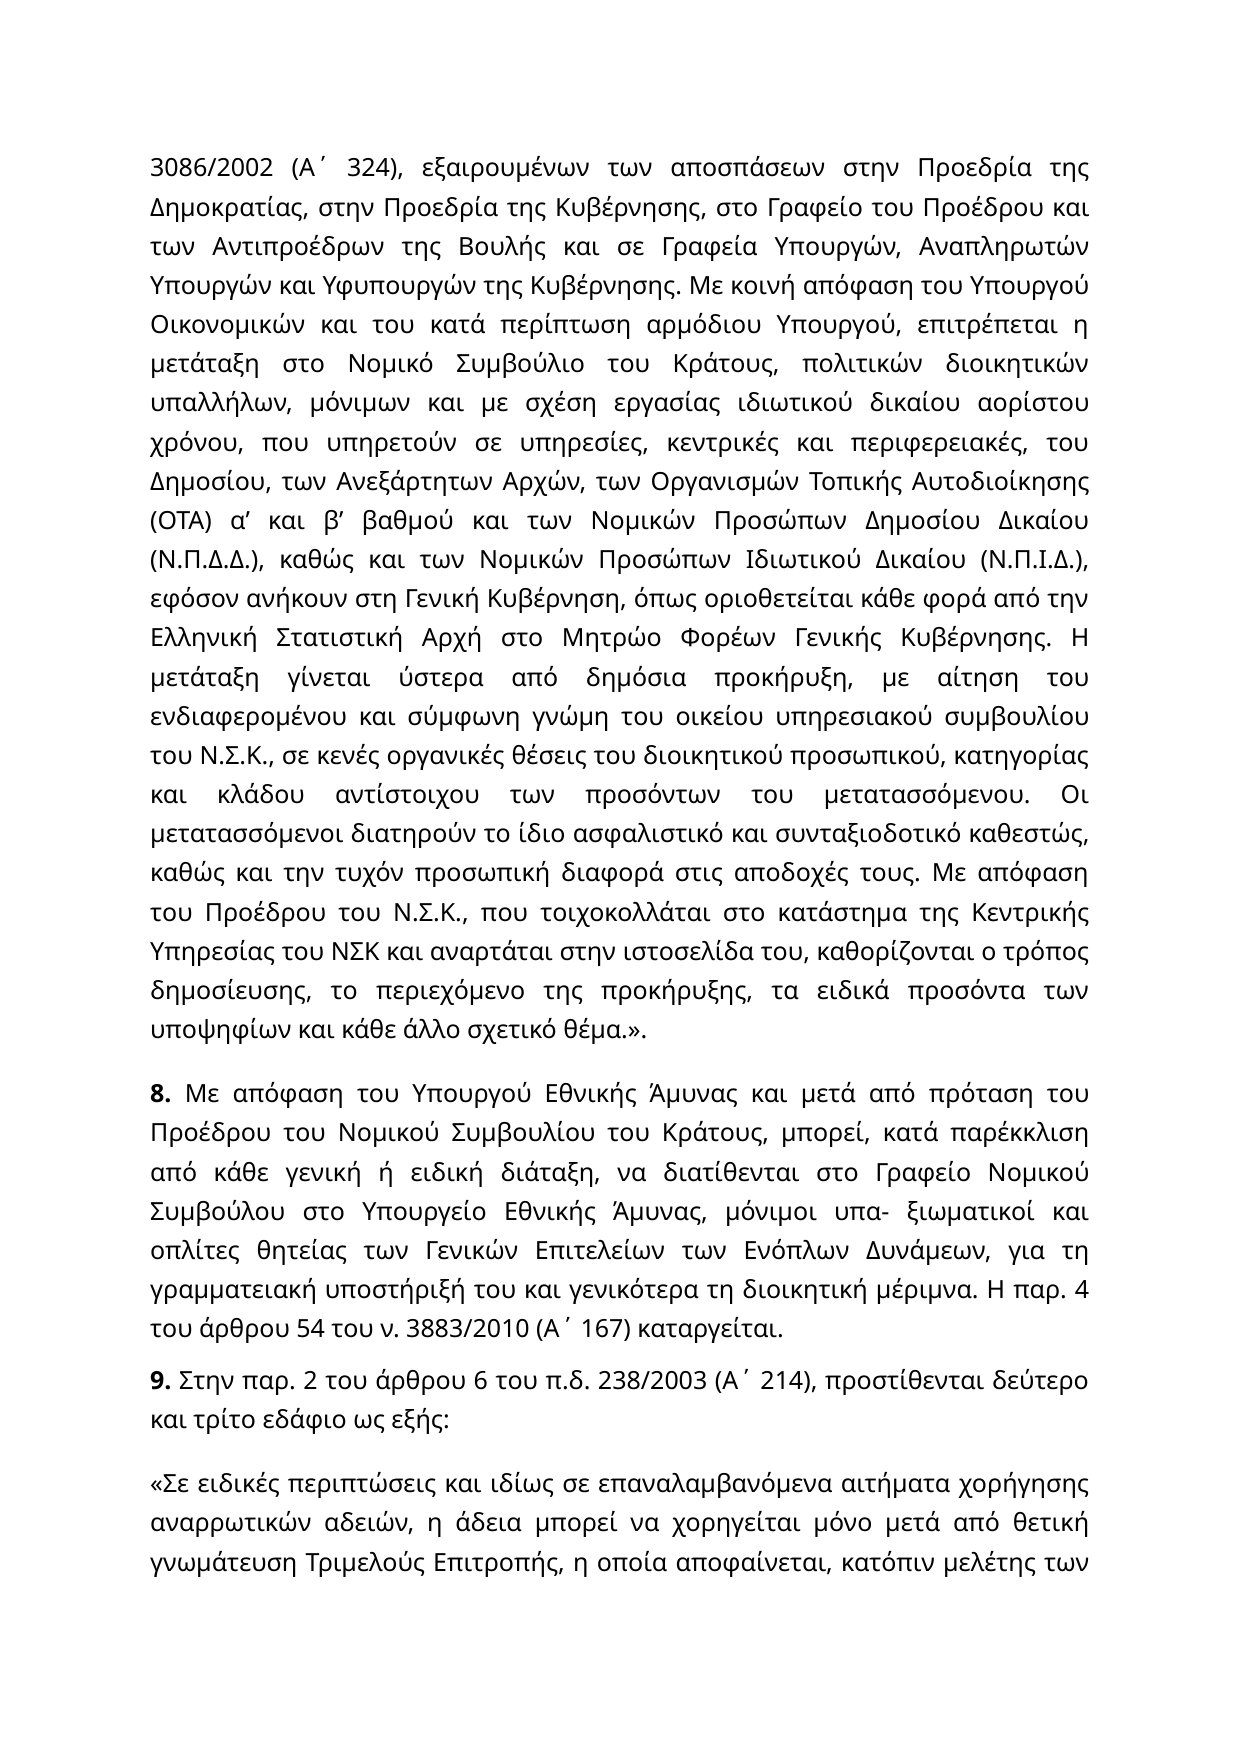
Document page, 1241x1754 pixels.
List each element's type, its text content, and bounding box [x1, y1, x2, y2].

text «Σε ειδικές περιπτώσεις και ιδίως σε επαναλαμβανόμενα αιτήματα χορήγησης αναρρωτικών αδειών, η άδεια μπορεί να χορηγείται μόνο μετά από θετική γνωμάτευση Τριμελούς Επιτροπής, η οποία αποφαίνεται, κατόπιν μελέτης των [150, 1466, 1090, 1578]
text 8. Με απόφαση του Υπουργού Εθνικής Άμυνας και μετά από πρόταση του Προέδρου του Νομικού Συμβουλίου του Κράτους, μπορεί, κατά παρέκκλιση από κάθε γενική ή ειδική διάταξη, να διατίθενται στο Γραφείο Νομικού Συμβούλου στο Υπουργείο Εθνικής Άμυνας, μόνιμοι υπα- ξιωματικοί και οπλίτες θητείας των Γενικών Επιτελείων των Ενόπλων Δυνάμεων, για τη γραμματειακή υποστήριξή του και γενικότερα τη διοικητική μέριμνα. Η παρ. 4 του άρθρου 54 του ν. 3883/2010 (Α΄ 167) καταργείται. [150, 1076, 1090, 1345]
text 9. Στην παρ. 2 του άρθρου 6 του π.δ. 238/2003 (Α΄ 214), προστίθενται δεύτερο και τρίτο εδάφιο ως εξής: [150, 1362, 1090, 1436]
text 3086/2002 (Α΄ 324), εξαιρουμένων των αποσπάσεων στην Προεδρία της Δημοκρατίας, στην Προεδρία της Κυβέρνησης, στο Γραφείο του Προέδρου και των Αντιπροέδρων της Βουλής και σε Γραφεία Υπουργών, Αναπληρωτών Υπουργών και Υφυπουργών της Κυβέρνησης. Με κοινή απόφαση του Υπουργού Οικονομικών και του κατά περίπτωση αρμόδιου Υπουργού, επιτρέπεται η μετάταξη στο Νομικό Συμβούλιο του Κράτους, πολιτικών διοικητικών υπαλλήλων, μόνιμων και με σχέση εργασίας ιδιωτικού δικαίου αορίστου χρόνου, που υπηρετούν σε υπηρεσίες, κεντρικές και περιφερειακές, του Δημοσίου, των Ανεξάρτητων Αρχών, των Οργανισμών Τοπικής Αυτοδιοίκησης (ΟΤΑ) α’ και β’ βαθμού και των Νομικών Προσώπων Δημοσίου Δικαίου (Ν.Π.Δ.Δ.), καθώς και των Νομικών Προσώπων Ιδιωτικού Δικαίου (Ν.Π.Ι.Δ.), εφόσον ανήκουν στη Γενική Κυβέρνηση, όπως οριοθετείται κάθε φορά από την Ελληνική Στατιστική Αρχή στο Μητρώο Φορέων Γενικής Κυβέρνησης. Η μετάταξη γίνεται ύστερα από δημόσια προκήρυξη, με αίτηση του ενδιαφερομένου και σύμφωνη γνώμη του οικείου υπηρεσιακού συμβουλίου του Ν.Σ.Κ., σε κενές οργανικές θέσεις του διοικητικού προσωπικού, κατηγορίας και κλάδου αντίστοιχου των προσόντων του μετατασσόμενου. Οι μετατασσόμενοι διατηρούν το ίδιο ασφαλιστικό και συνταξιοδοτικό καθεστώς, καθώς και την τυχόν προσωπική διαφορά στις αποδοχές τους. Με απόφαση του Προέδρου του Ν.Σ.Κ., που τοιχοκολλάται στο κατάστημα της Κεντρικής Υπηρεσίας του ΝΣΚ και αναρτάται στην ιστοσελίδα του, καθορίζονται ο τρόπος δημοσίευσης, το περιεχόμενο της προκήρυξης, τα ειδικά προσόντα των υποψηφίων και κάθε άλλο σχετικό θέμα.». [150, 150, 1090, 1046]
